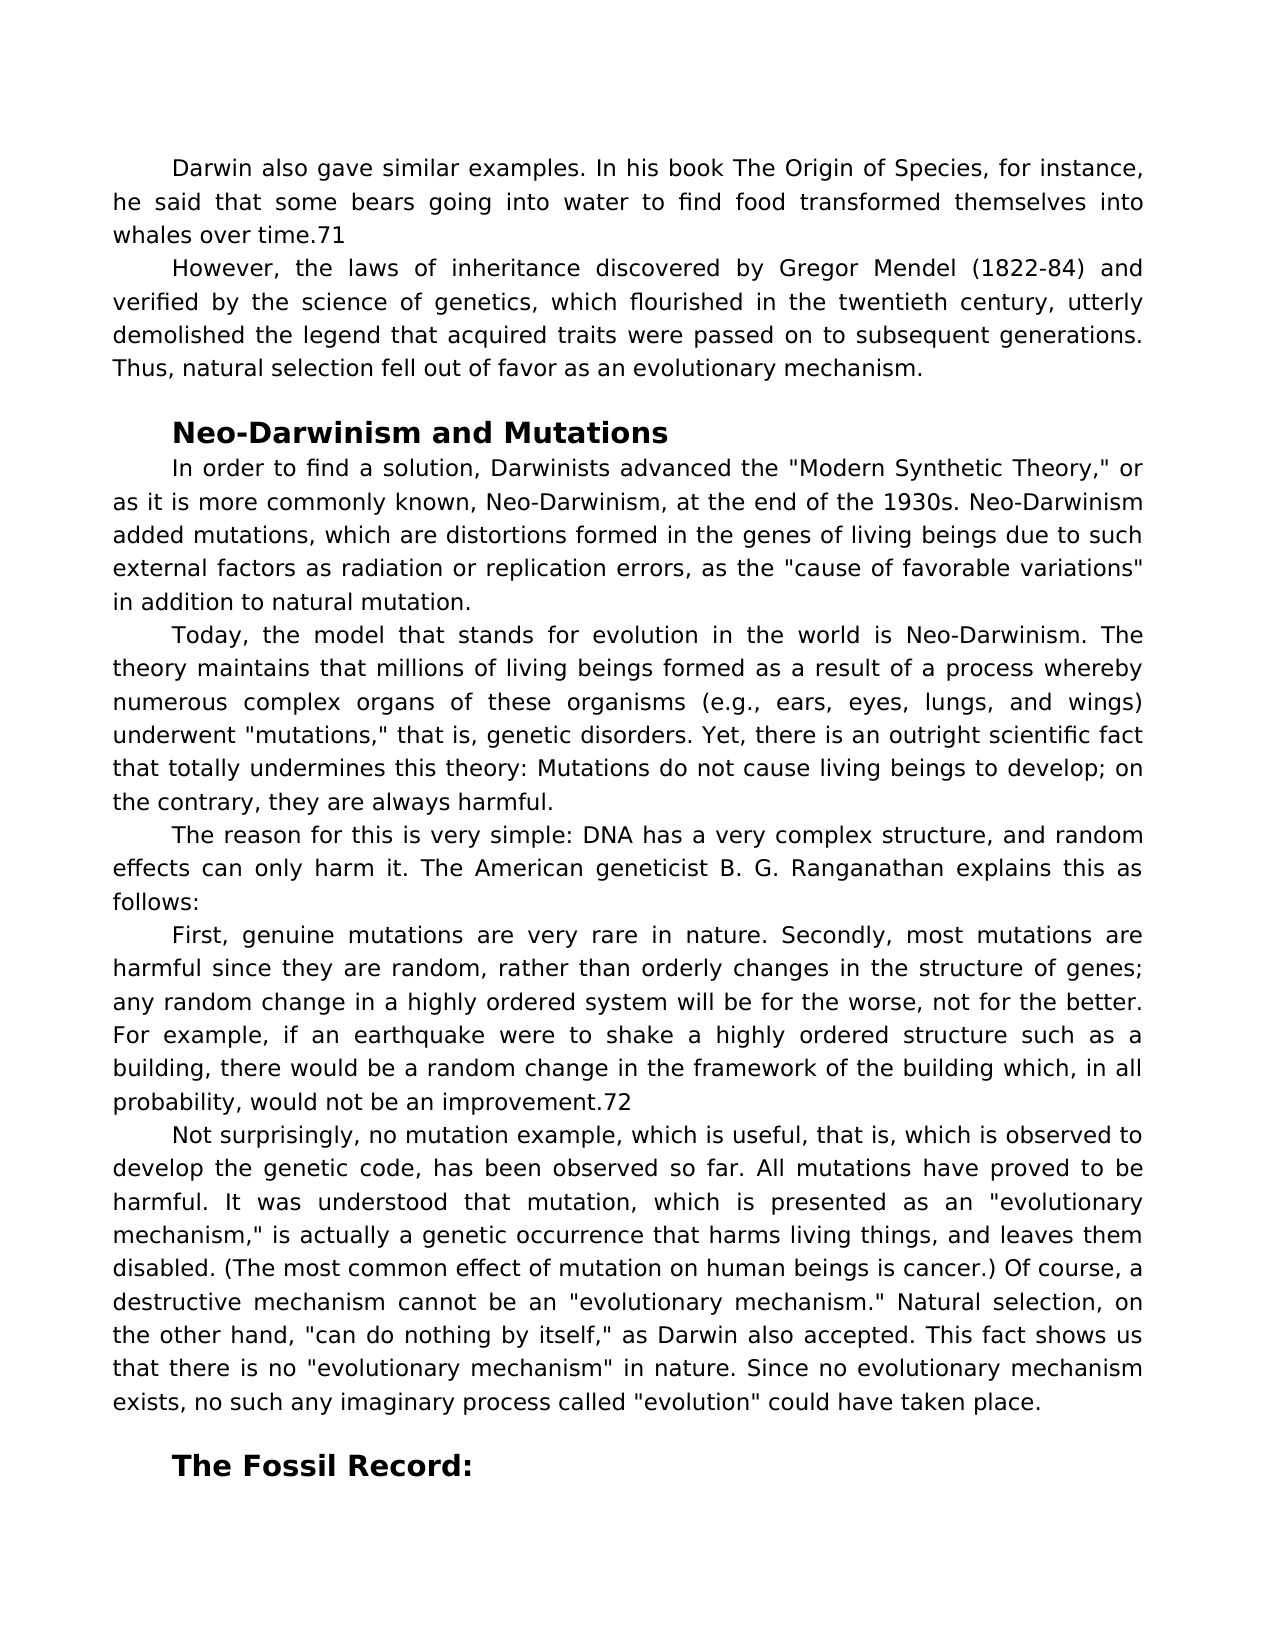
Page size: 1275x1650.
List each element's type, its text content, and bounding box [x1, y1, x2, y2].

text Today, the model that stands for evolution in the world is Neo-Darwinism. The theory maintains that millions of living beings formed as a result of a process whereby numerous complex organs of these organisms (e.g., ears, eyes, lungs, and wings) underwent "mutations," that is, genetic disorders. Yet, there is an outright scientific fact that totally undermines this theory: Mutations do not cause living beings to develop; on the contrary, they are always harmful. [112, 617, 1145, 817]
text Darwin also gave similar examples. In his book The Origin of Species, for instance, he said that some bears going into water to find food transformed themselves into whales over time.71 [112, 150, 1145, 250]
text Not surprisingly, no mutation example, which is useful, that is, which is observed to develop the genetic code, has been observed so far. All mutations have proved to be harmful. It was understood that mutation, which is presented as an "evolutionary mechanism," is actually a genetic occurrence that harms living things, and leaves them disabled. (The most common effect of mutation on human beings is cancer.) Of course, a destructive mechanism cannot be an "evolutionary mechanism." Natural selection, on the other hand, "can do nothing by itself," as Darwin also accepted. This fact shows us that there is no "evolutionary mechanism" in nature. Since no evolutionary mechanism exists, no such any imaginary process called "evolution" could have taken place. [112, 1117, 1145, 1417]
text Neo-Darwinism and Mutations [112, 417, 1145, 450]
text The reason for this is very simple: DNA has a very complex structure, and random effects can only harm it. The American geneticist B. G. Ranganathan explains this as follows: [112, 817, 1145, 917]
text First, genuine mutations are very rare in nature. Secondly, most mutations are harmful since they are random, rather than orderly changes in the structure of genes; any random change in a highly ordered system will be for the worse, not for the better. For example, if an earthquake were to shake a highly ordered structure such as a building, there would be a random change in the framework of the building which, in all probability, would not be an improvement.72 [112, 917, 1145, 1117]
text In order to find a solution, Darwinists advanced the "Modern Synthetic Theory," or as it is more commonly known, Neo-Darwinism, at the end of the 1930s. Neo-Darwinism added mutations, which are distortions formed in the genes of living beings due to such external factors as radiation or replication errors, as the "cause of favorable variations" in addition to natural mutation. [112, 450, 1145, 617]
text However, the laws of inheritance discovered by Gregor Mendel (1822-84) and verified by the science of genetics, which flourished in the twentieth century, utterly demolished the legend that acquired traits were passed on to subsequent generations. Thus, natural selection fell out of favor as an evolutionary mechanism. [112, 250, 1145, 383]
text The Fossil Record: [112, 1450, 1145, 1483]
